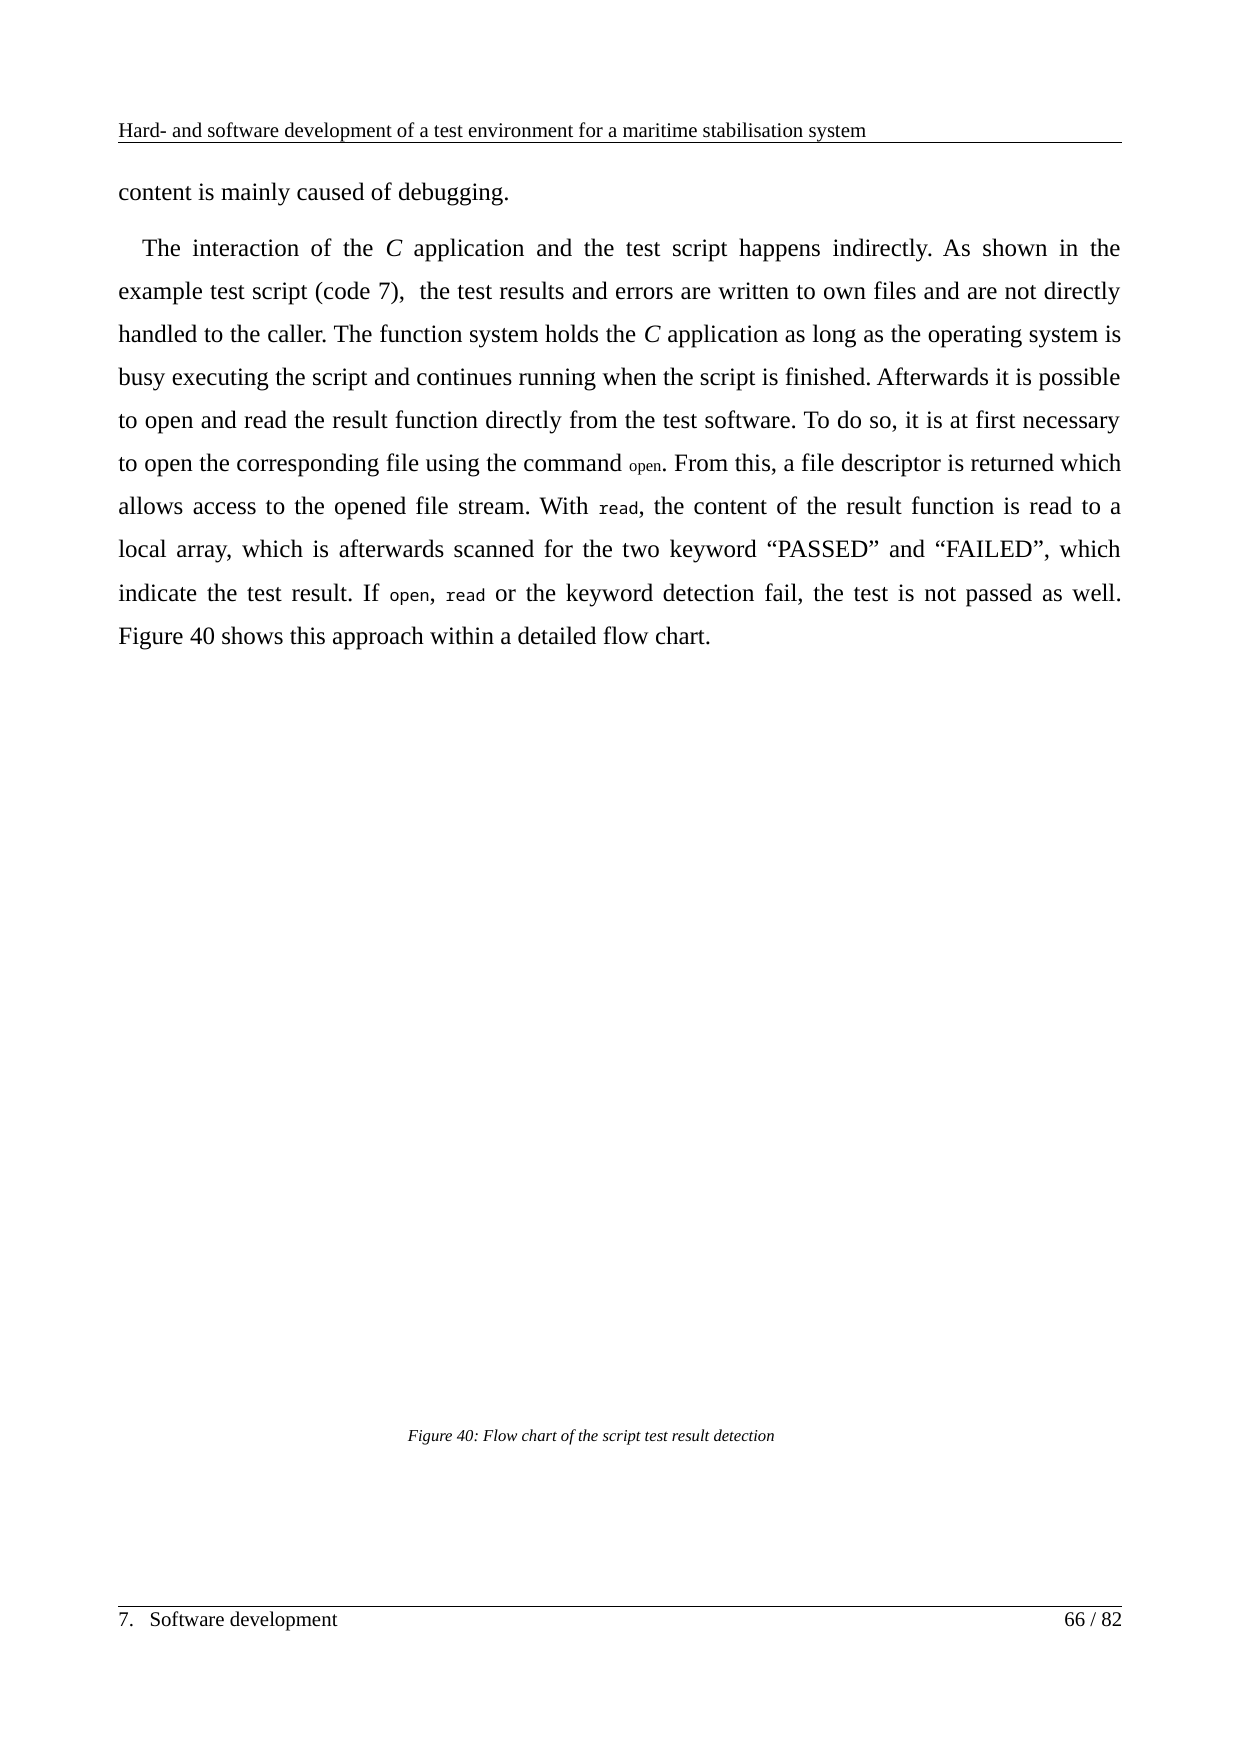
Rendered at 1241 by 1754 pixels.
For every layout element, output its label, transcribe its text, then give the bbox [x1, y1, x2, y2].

text Figure 40: Flow chart of the script test result detection [408, 689, 833, 1445]
text The interaction of the C application and the test script happens indirectly. As shown in the example test script (code 7), the test results and errors are written to own files and are not directly handled to the caller. The function system holds the C application as long as the operating system is busy executing the script and continues running when the script is finished. Afterwards it is possible to open and read the result function directly from the test software. To do so, it is at first necessary to open the corresponding file using the command open. From this, a file descriptor is returned which allows access to the opened file stream. With read, the content of the result function is read to a local array, which is afterwards scanned for the two keyword “PASSED” and “FAILED”, which indicate the test result. If open, read or the keyword detection fail, the test is not passed as well. Figure 40 shows this approach within a detailed flow chart. [118, 233, 1122, 649]
text content is mainly caused of debugging. [118, 177, 1122, 206]
